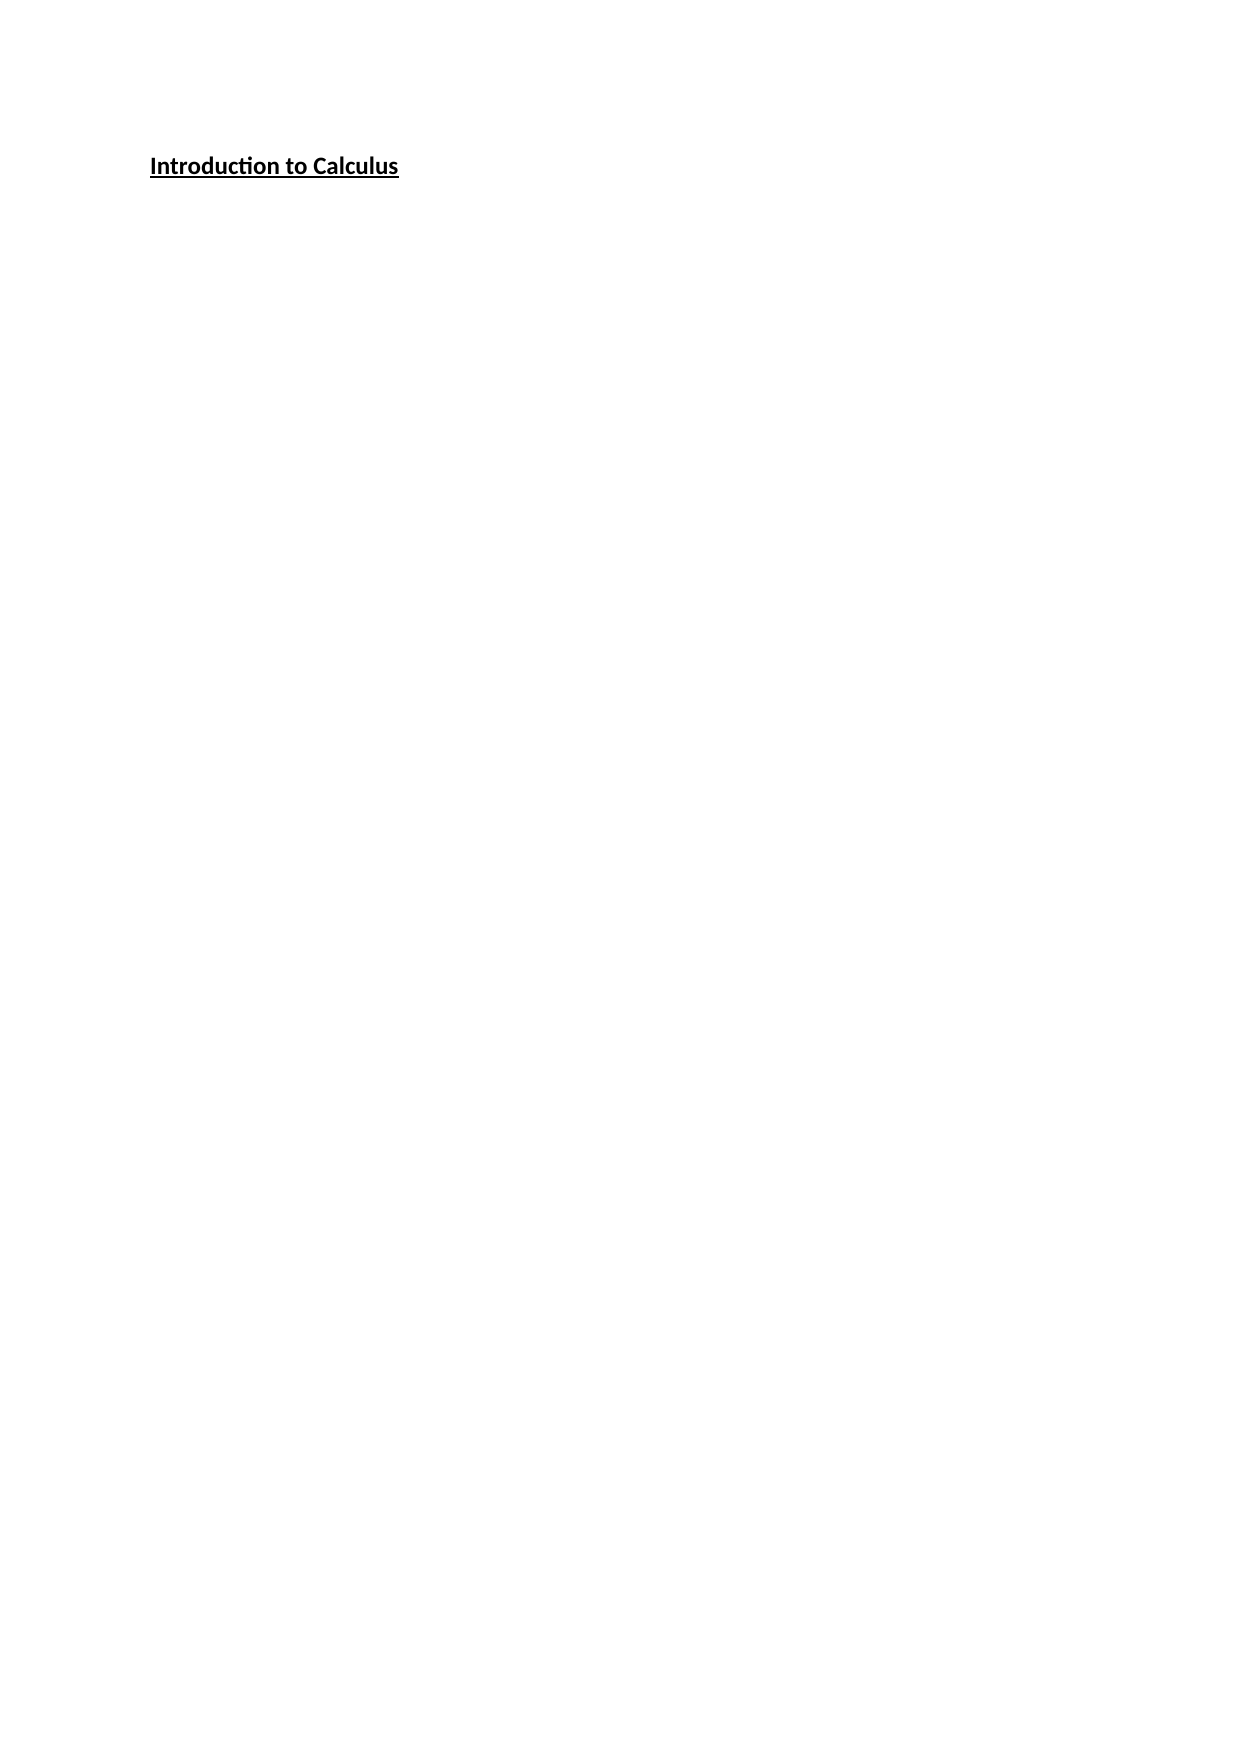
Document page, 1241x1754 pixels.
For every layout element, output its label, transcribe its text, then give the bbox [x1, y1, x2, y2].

text Introduction to Calculus [150, 150, 1090, 181]
